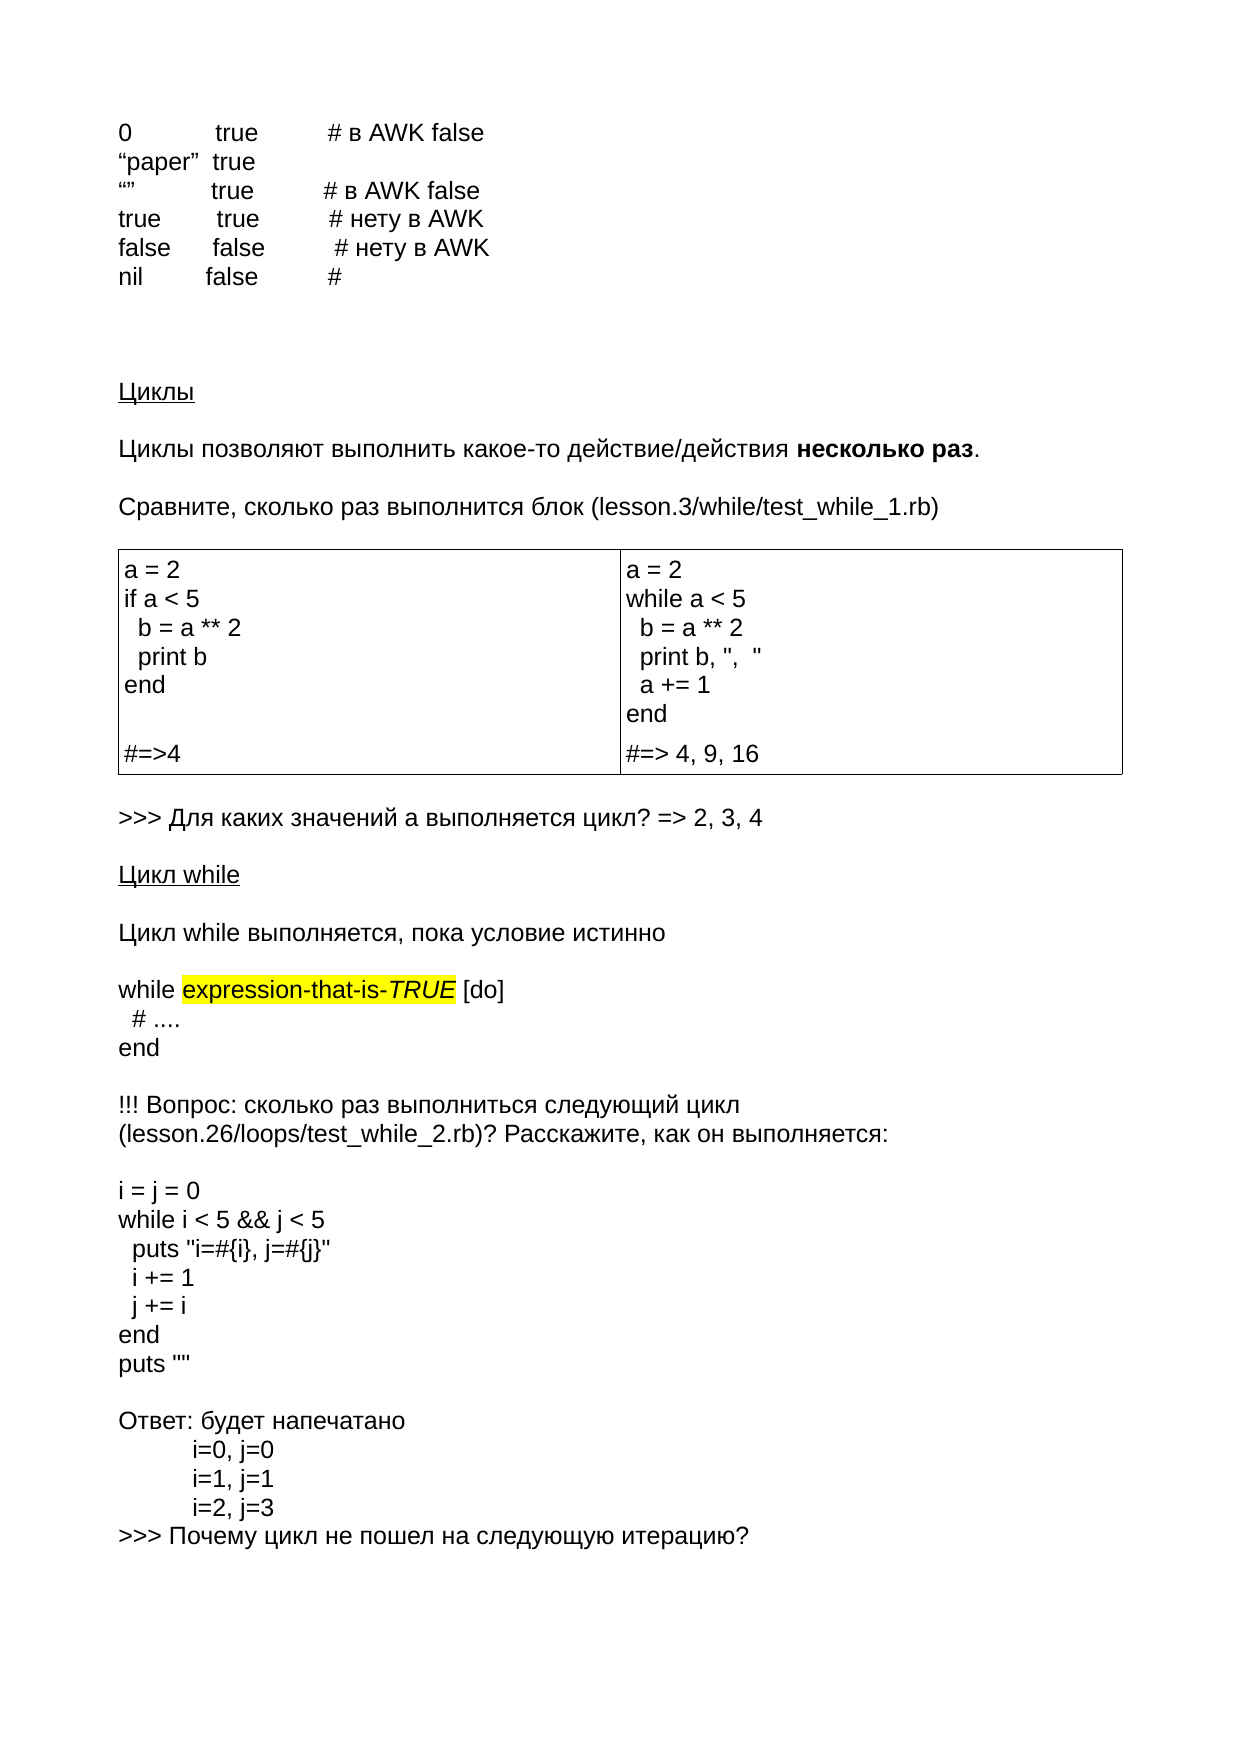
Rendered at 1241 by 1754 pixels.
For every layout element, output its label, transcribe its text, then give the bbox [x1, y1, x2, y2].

text while i < 5 && j < 5 [118, 1205, 1122, 1234]
text >>> Почему цикл не пошел на следующую итерацию? [118, 1521, 1122, 1550]
text i=2, j=3 [192, 1492, 1122, 1521]
text i=0, j=0 [192, 1435, 1122, 1464]
text Циклы позволяют выполнить какое-то действие/действия несколько раз. [118, 434, 1122, 463]
text Цикл while выполняется, пока условие истинно [118, 917, 1122, 946]
text i += 1 [118, 1262, 1122, 1291]
text Циклы [118, 377, 1122, 406]
text Ответ: будет напечатано [118, 1406, 1122, 1435]
text 0 true # в AWK false [118, 118, 1122, 147]
text false false # нету в AWK [118, 233, 1122, 262]
text >>> Для каких значений a выполняется цикл? => 2, 3, 4 [118, 802, 1122, 831]
text “paper” true [118, 147, 1122, 176]
text i=1, j=1 [192, 1464, 1122, 1492]
text # .... [118, 1004, 1122, 1032]
text Цикл while [118, 860, 1122, 889]
text true true # нету в AWK [118, 204, 1122, 233]
table_header a = 2 while a < 5 b = a ** 2 print b, ", " a += 1 end [621, 550, 1122, 733]
text i = j = 0 [118, 1176, 1122, 1205]
text !!! Вопрос: сколько раз выполниться следующий цикл (lesson.26/loops/test_while_2.rb)? Расскажите, как он выполняется: [118, 1090, 1122, 1147]
text while expression-that-is-TRUE [do] [118, 975, 1122, 1004]
table_cell #=> 4, 9, 16 [621, 734, 1122, 774]
text Сравните, сколько раз выполнится блок (lesson.3/while/test_while_1.rb) [118, 492, 1122, 521]
table_header a = 2 if a < 5 b = a ** 2 print b end [119, 550, 620, 733]
text end [118, 1032, 1122, 1061]
text “” true # в AWK false [118, 176, 1122, 204]
text end [118, 1320, 1122, 1349]
text nil false # [118, 262, 1122, 291]
text j += i [118, 1291, 1122, 1320]
text puts "i=#{i}, j=#{j}" [118, 1234, 1122, 1262]
text puts "" [118, 1349, 1122, 1377]
table_cell #=>4 [119, 734, 620, 774]
